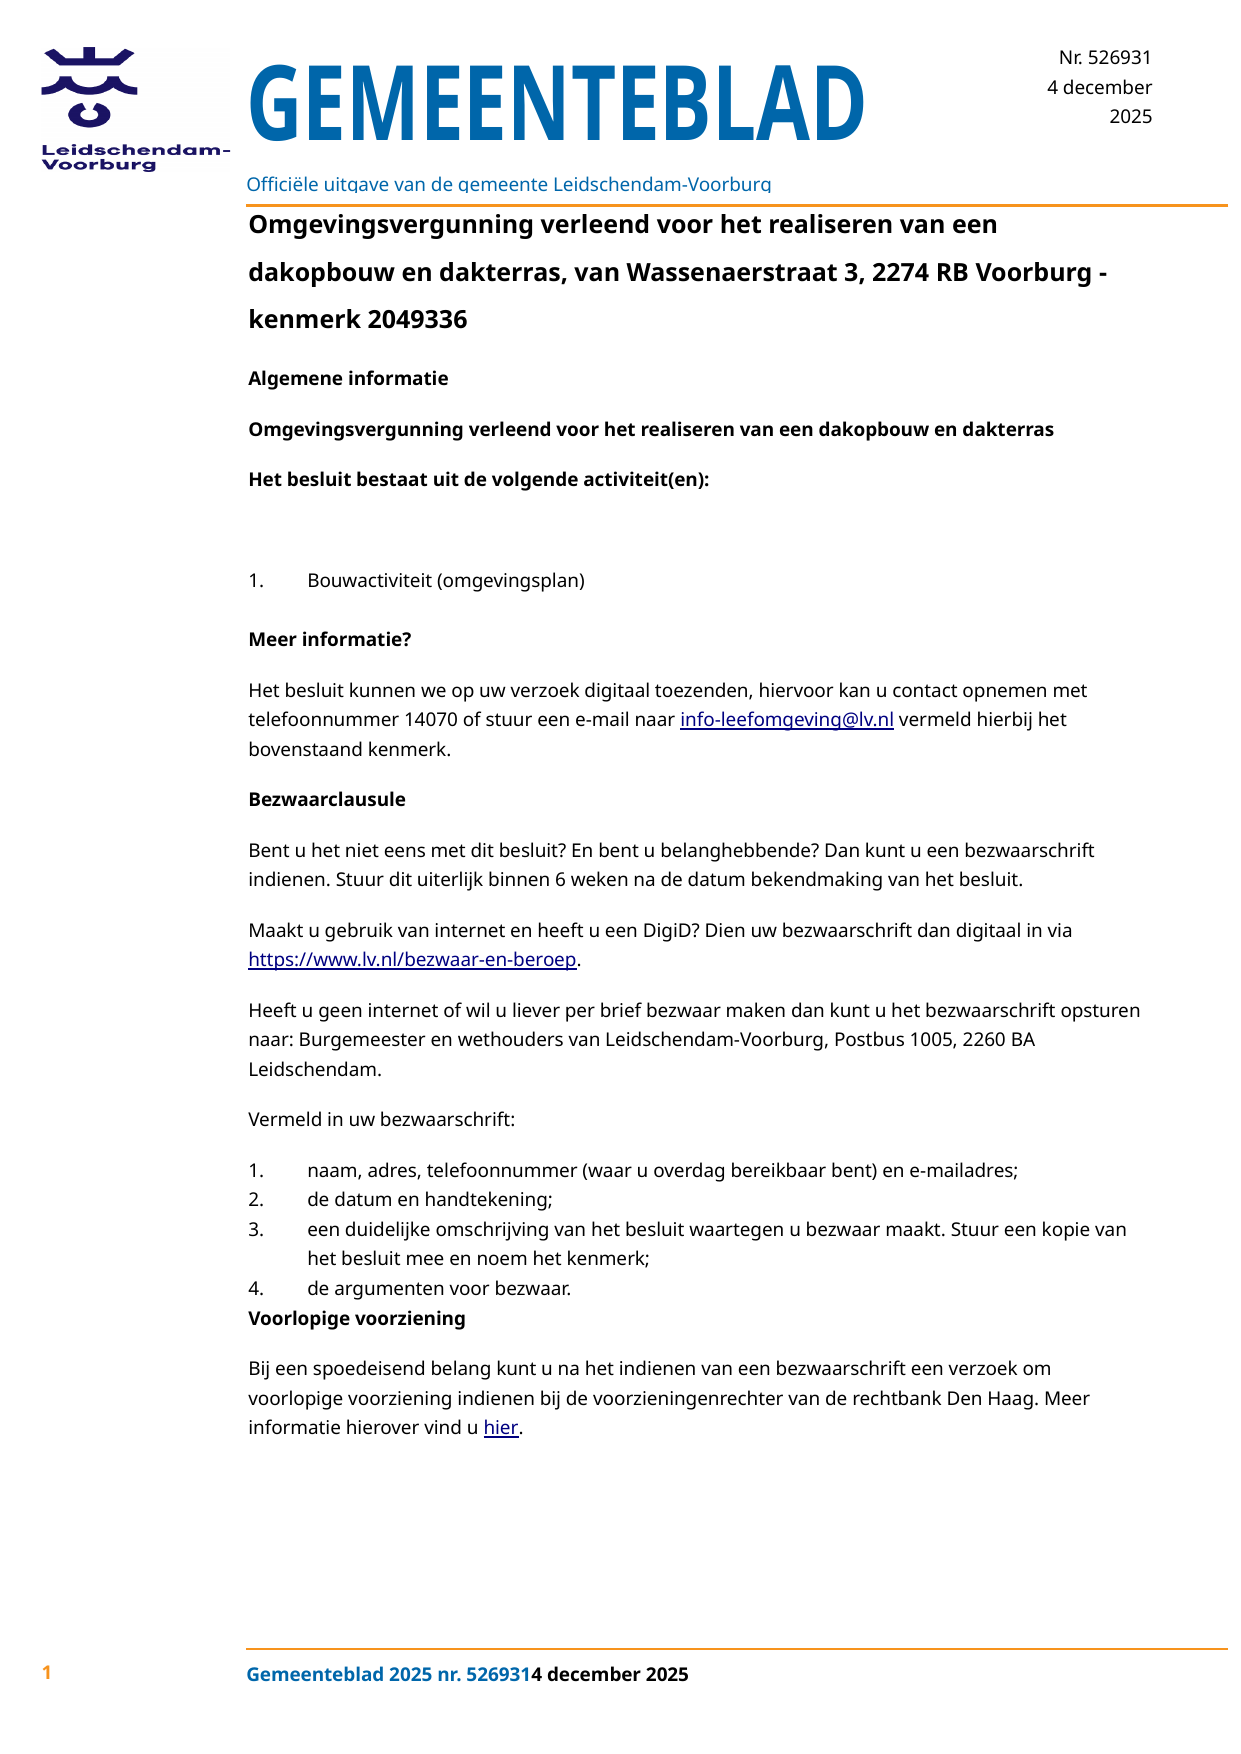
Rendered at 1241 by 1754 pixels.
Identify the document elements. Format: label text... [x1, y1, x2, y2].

text Vermeld in uw bezwaarschrift: [248, 1106, 1152, 1132]
text Bij een spoedeisend belang kunt u na het indienen van een bezwaarschrift een verzoek om voorlopige voorziening indienen bij de voorzieningenrechter van de rechtbank Den Haag. Meer informatie hierover vind u hier. [248, 1355, 1152, 1440]
list naam, adres, telefoonnummer (waar u overdag bereikbaar bent) en e-mailadres; [248, 1157, 1152, 1182]
text Het besluit bestaat uit de volgende activiteit(en): [248, 466, 1152, 492]
list Bouwactiviteit (omgevingsplan) [248, 567, 1152, 593]
text Meer informatie? [248, 626, 1152, 652]
text Voorlopige voorziening [248, 1305, 1152, 1330]
text Maakt u gebruik van internet en heeft u een DigiD? Dien uw bezwaarschrift dan digitaal in via https://www.lv.nl/bezwaar-en-beroep. [248, 917, 1152, 972]
text Heeft u geen internet of wil u liever per brief bezwaar maken dan kunt u het bezwaarschrift opsturen naar: Burgemeester en wethouders van Leidschendam-Voorburg, Postbus 1005, 2260 BA Leidschendam. [248, 997, 1152, 1082]
text Algemene informatie [248, 366, 1152, 391]
list de argumenten voor bezwaar. [248, 1275, 1152, 1301]
list een duidelijke omschrijving van het besluit waartegen u bezwaar maakt. Stuur een kopie van het besluit mee en noem het kenmerk; [248, 1216, 1152, 1271]
text Bent u het niet eens met dit besluit? En bent u belanghebbende? Dan kunt u een bezwaarschrift indienen. Stuur dit uiterlijk binnen 6 weken na de datum bekendmaking van het besluit. [248, 837, 1152, 892]
text Omgevingsvergunning verleend voor het realiseren van een dakopbouw en dakterras, van Wassenaerstraat 3, 2274 RB Voorburg - kenmerk 2049336 [248, 207, 1152, 336]
text Het besluit kunnen we op uw verzoek digitaal toezenden, hiervoor kan u contact opnemen met telefoonnummer 14070 of stuur een e-mail naar info-leefomgeving@lv.nl vermeld hierbij het bovenstaand kenmerk. [248, 677, 1152, 762]
picture [41, 47, 231, 172]
text Bezwaarclausule [248, 786, 1152, 812]
text Omgevingsvergunning verleend voor het realiseren van een dakopbouw en dakterras [248, 416, 1152, 442]
list de datum en handtekening; [248, 1186, 1152, 1212]
